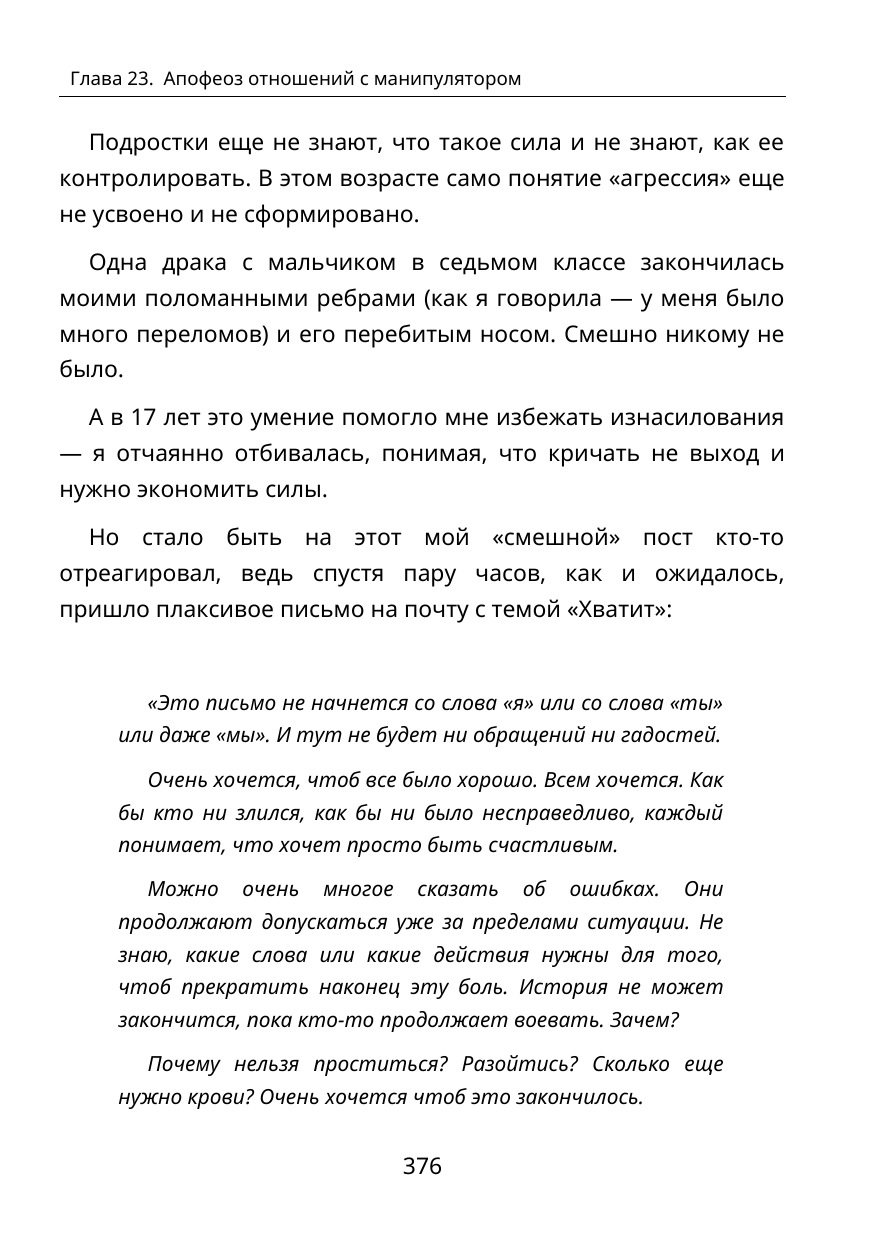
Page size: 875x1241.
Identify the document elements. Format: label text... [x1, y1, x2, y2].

text Но стало быть на этот мой «смешной» пост кто-то отреагировал, ведь спустя пару часов, как и ожидалось, пришло плаксивое письмо на почту с темой «Хватит»: [59, 521, 786, 624]
text Подростки еще не знают, что такое сила и не знают, как ее контролировать. В этом возрасте само понятие «агрессия» еще не усвоено и не сформировано. [59, 126, 786, 229]
text Почему нельзя проститься? Разойтись? Сколько еще нужно крови? Очень хочется чтоб это закончилось. [118, 1049, 727, 1110]
text Очень хочется, чтоб все было хорошо. Всем хочется. Как бы кто ни злился, как бы ни было несправедливо, каждый понимает, что хочет просто быть счастливым. [118, 765, 727, 859]
text Можно очень многое сказать об ошибках. Они продолжают допускаться уже за пределами ситуации. Не знаю, какие слова или какие действия нужны для того, чтоб прекратить наконец эту боль. История не может закончится, пока кто-то продолжает воевать. Зачем? [118, 874, 727, 1033]
text «Это письмо не начнется со слова «я» или со слова «ты» или даже «мы». И тут не будет ни обращений ни гадостей. [118, 688, 727, 749]
text Одна драка с мальчиком в седьмом классе закончилась моими поломанными ребрами (как я говорила — у меня было много переломов) и его перебитым носом. Смешно никому не было. [59, 246, 786, 385]
text А в 17 лет это умение помогло мне избежать изнасилования — я отчаянно отбивалась, понимая, что кричать не выход и нужно экономить силы. [59, 401, 786, 504]
